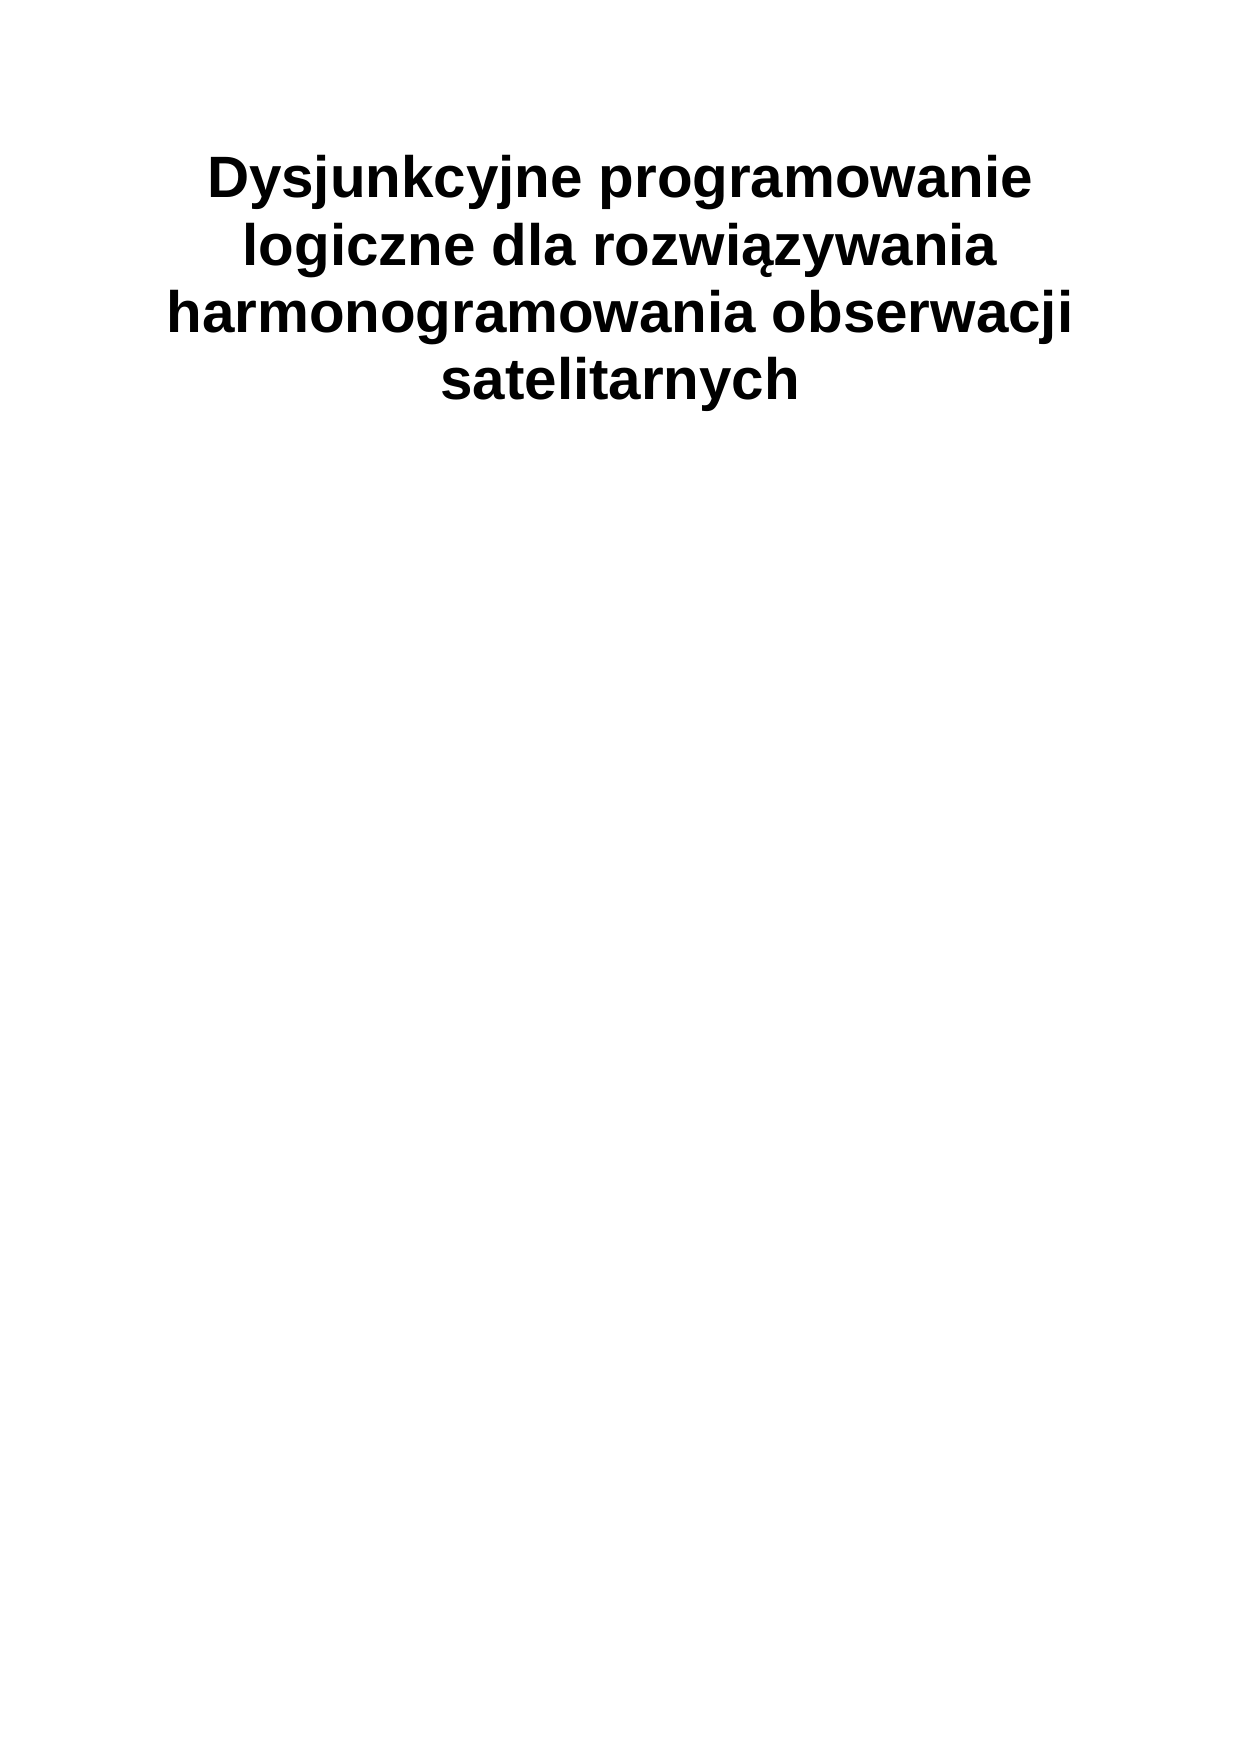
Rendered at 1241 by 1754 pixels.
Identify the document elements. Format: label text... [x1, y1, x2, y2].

title Dysjunkcyjne programowanie logiczne dla rozwiązywania harmonogramowania obserwacji satelitarnych [118, 143, 1122, 411]
